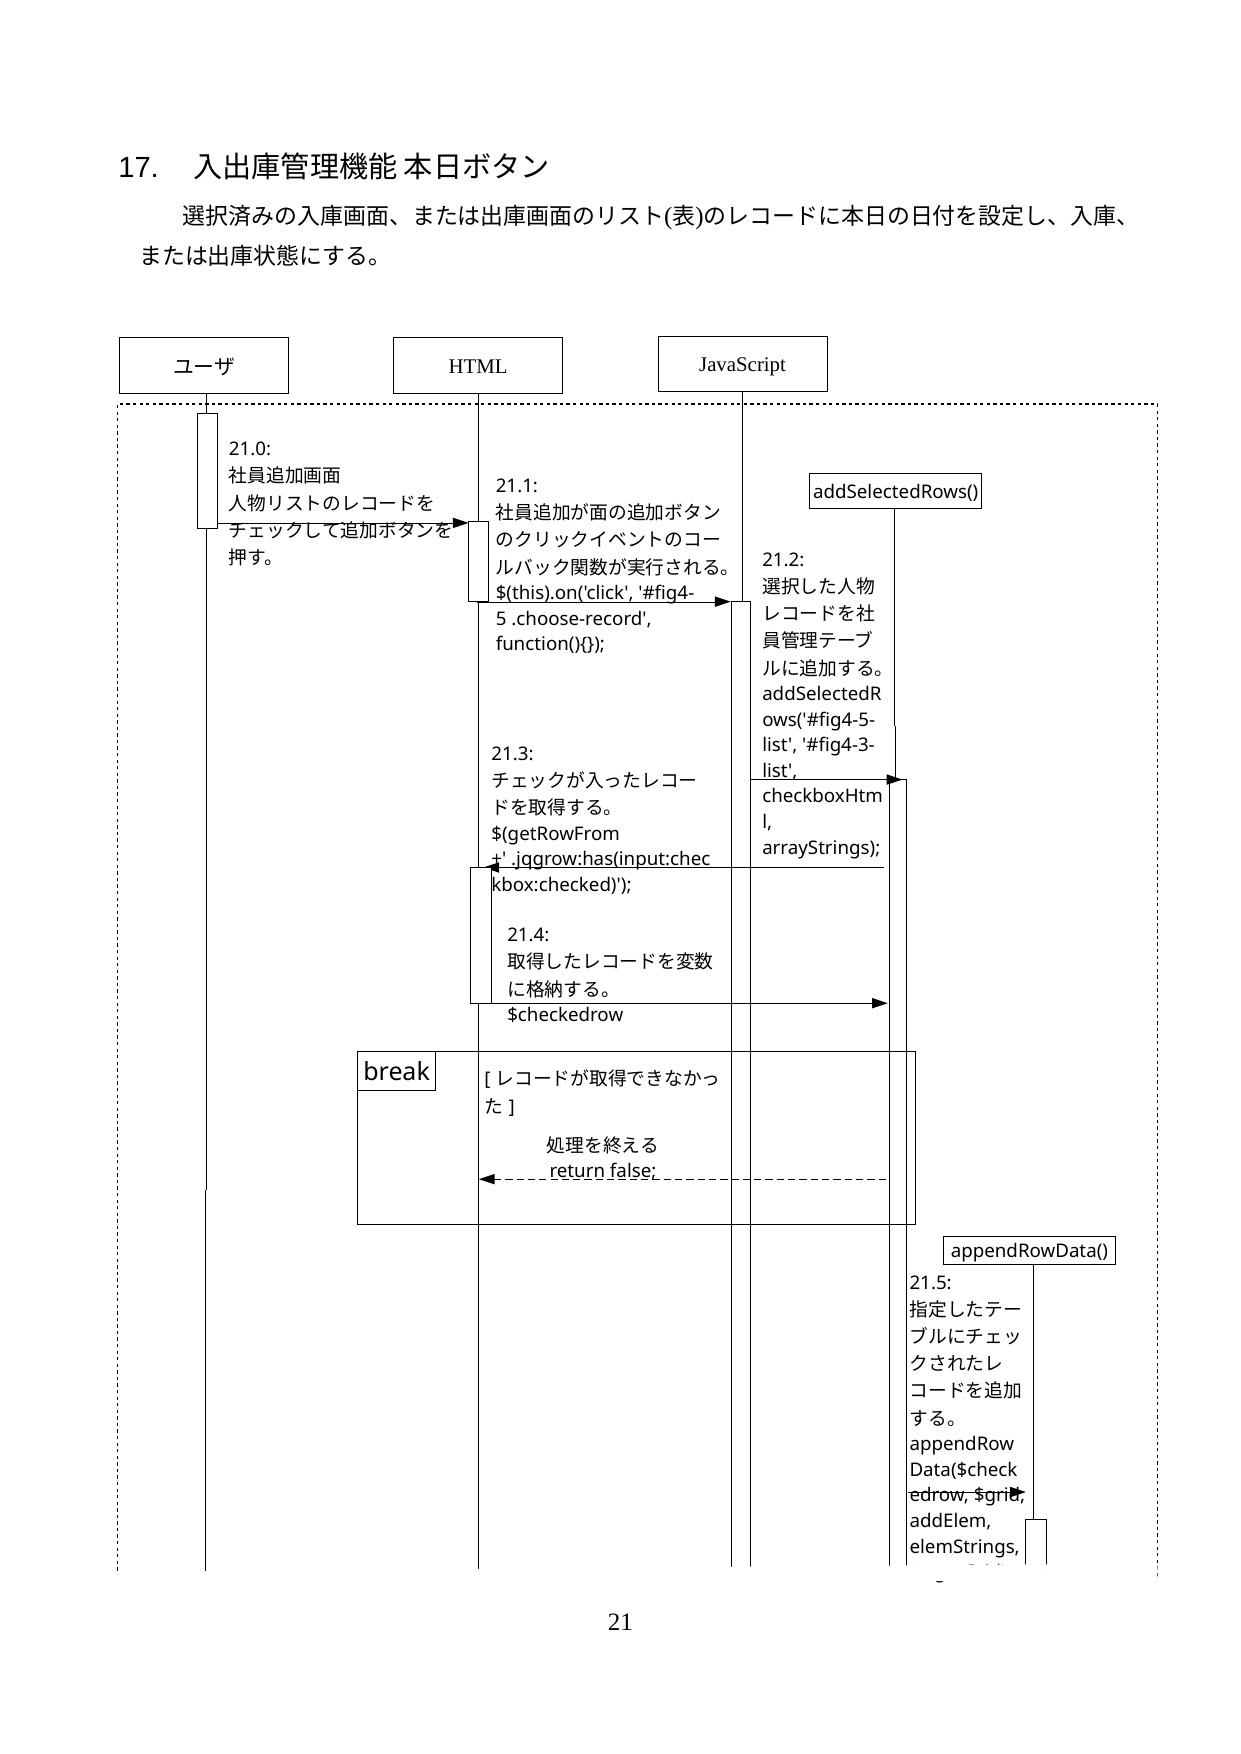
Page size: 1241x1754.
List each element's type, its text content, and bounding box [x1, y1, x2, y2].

text 選択済みの入庫画面、または出庫画面のリスト(表)のレコードに本日の日付を設定し、入庫、または出庫状態にする。 [139, 198, 1122, 271]
subtitle 入出庫管理機能 本日ボタン [118, 143, 1122, 185]
